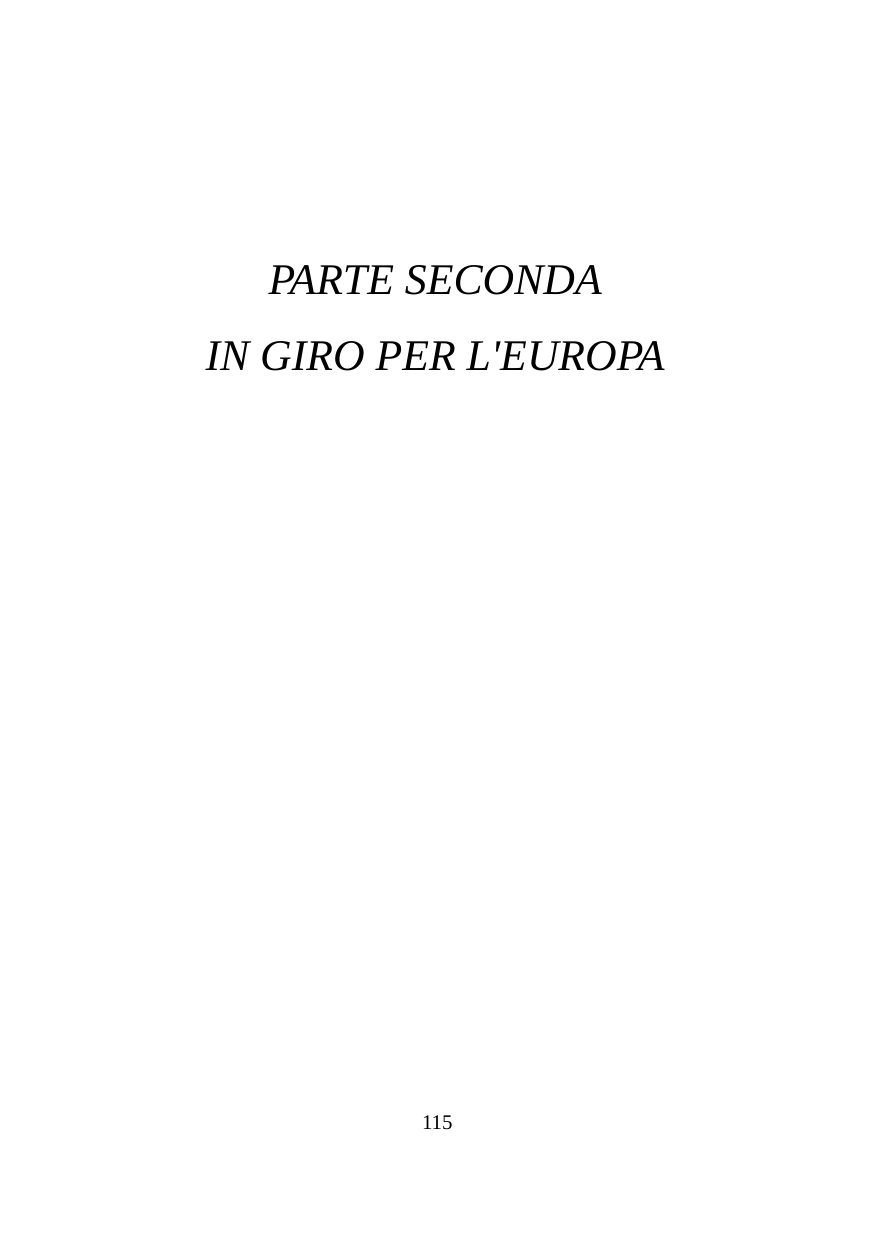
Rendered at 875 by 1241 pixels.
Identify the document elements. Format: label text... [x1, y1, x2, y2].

subtitle PARTE SECONDA IN GIRO PER L'EUROPA [106, 254, 768, 379]
